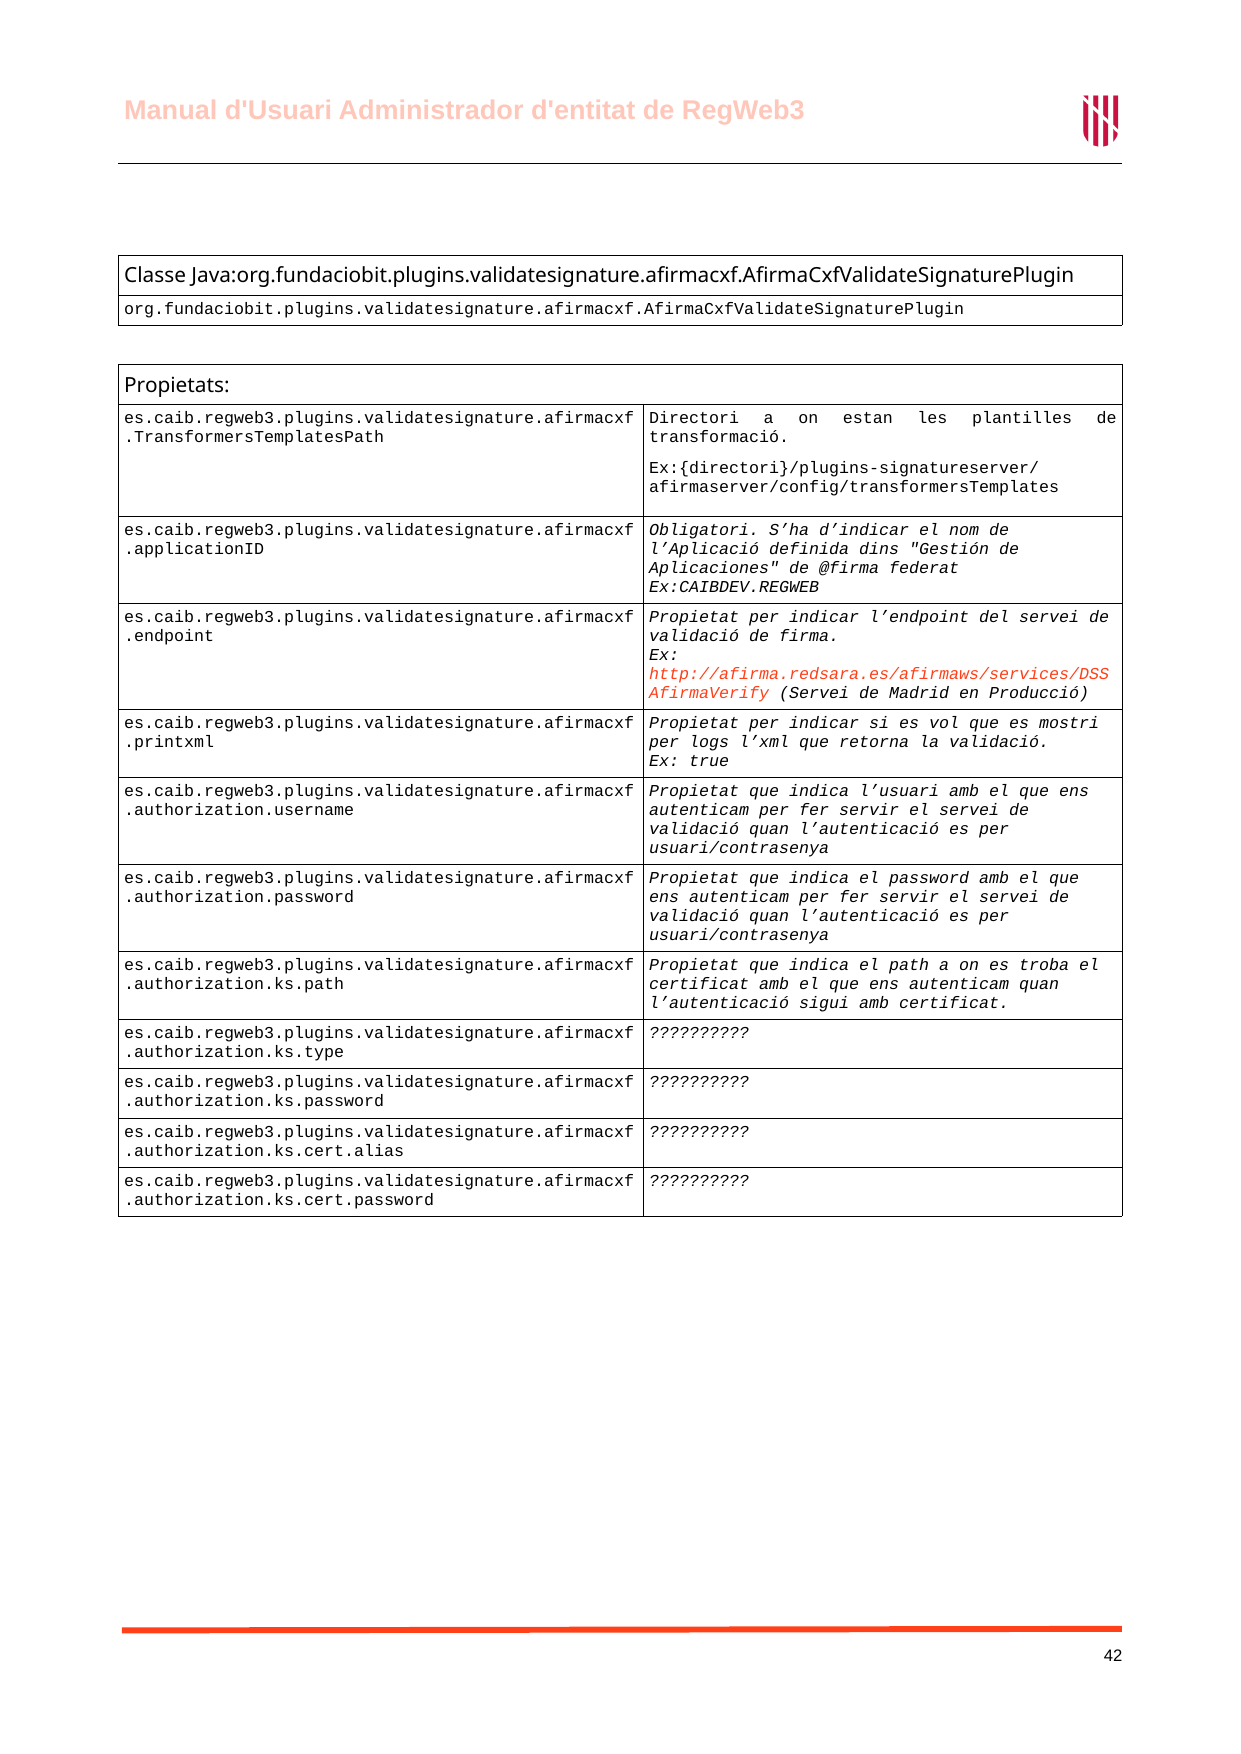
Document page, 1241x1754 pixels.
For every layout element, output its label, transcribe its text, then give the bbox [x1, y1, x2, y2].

table_cell es.caib.regweb3.plugins.validatesignature.afirmacxf.authorization.ks.cert.alias [119, 1119, 643, 1167]
table_cell ?????????? [644, 1069, 1122, 1117]
table_header Propietats: [119, 365, 1122, 404]
table_cell es.caib.regweb3.plugins.validatesignature.afirmacxf.authorization.ks.type [119, 1020, 643, 1068]
table_cell es.caib.regweb3.plugins.validatesignature.afirmacxf.endpoint [119, 604, 643, 709]
table_cell Obligatori. S’ha d’indicar el nom de l’Aplicació definida dins "Gestión de Aplicaciones" de @firma federat Ex:CAIBDEV.REGWEB [644, 517, 1122, 603]
table_cell Directori a on estan les plantilles de transformació. Ex:{directori}/plugins-signatureserver/afirmaserver/config/transformersTemplates [644, 405, 1122, 516]
table_cell es.caib.regweb3.plugins.validatesignature.afirmacxf.printxml [119, 710, 643, 777]
table_header Classe Java:org.fundaciobit.plugins.validatesignature.afirmacxf.AfirmaCxfValidateSignaturePlugin [119, 256, 1122, 294]
table_cell es.caib.regweb3.plugins.validatesignature.afirmacxf.authorization.password [119, 865, 643, 951]
table_cell ?????????? [644, 1020, 1122, 1068]
table_cell es.caib.regweb3.plugins.validatesignature.afirmacxf.authorization.username [119, 778, 643, 864]
table_cell ?????????? [644, 1168, 1122, 1216]
table_cell es.caib.regweb3.plugins.validatesignature.afirmacxf.applicationID [119, 517, 643, 603]
table_cell es.caib.regweb3.plugins.validatesignature.afirmacxf.TransformersTemplatesPath [119, 405, 643, 516]
table_cell es.caib.regweb3.plugins.validatesignature.afirmacxf.authorization.ks.cert.password [119, 1168, 643, 1216]
table_cell Propietat que indica el password amb el que ens autenticam per fer servir el servei de validació quan l’autenticació es per usuari/contrasenya [644, 865, 1122, 951]
table_cell Propietat per indicar si es vol que es mostri per logs l’xml que retorna la validació. Ex: true [644, 710, 1122, 777]
table_cell Propietat que indica el path a on es troba el certificat amb el que ens autenticam quan l’autenticació sigui amb certificat. [644, 952, 1122, 1019]
table_cell es.caib.regweb3.plugins.validatesignature.afirmacxf.authorization.ks.path [119, 952, 643, 1019]
table_cell ?????????? [644, 1119, 1122, 1167]
table_cell org.fundaciobit.plugins.validatesignature.afirmacxf.AfirmaCxfValidateSignaturePlugin [119, 296, 1122, 325]
table_cell es.caib.regweb3.plugins.validatesignature.afirmacxf.authorization.ks.password [119, 1069, 643, 1117]
picture [1080, 93, 1121, 148]
table_cell Propietat per indicar l’endpoint del servei de validació de firma. Ex: http://afirma.redsara.es/afirmaws/services/DSSAfirmaVerify (Servei de Madrid en Producció) [644, 604, 1122, 709]
table_cell Propietat que indica l’usuari amb el que ens autenticam per fer servir el servei de validació quan l’autenticació es per usuari/contrasenya [644, 778, 1122, 864]
